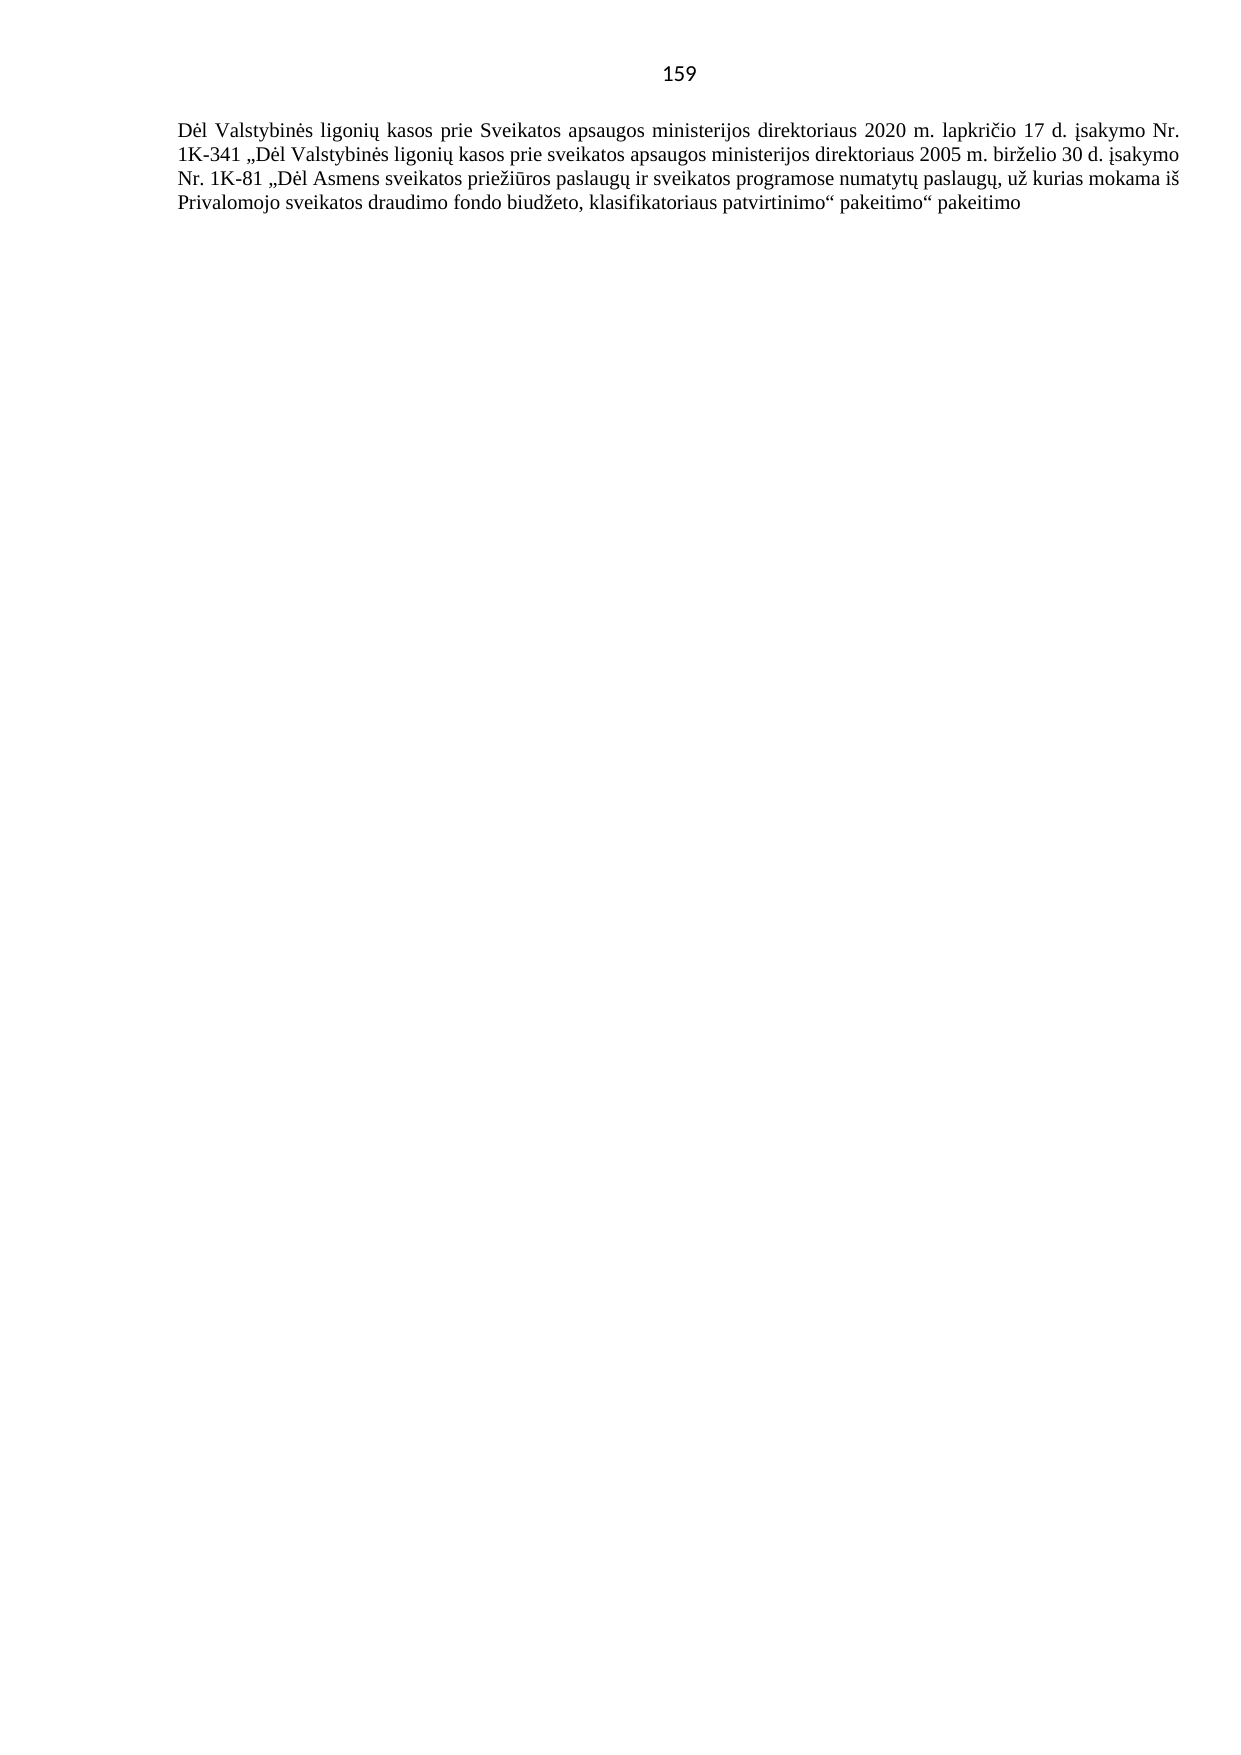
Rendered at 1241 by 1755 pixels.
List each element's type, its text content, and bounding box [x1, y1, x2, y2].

text Dėl Valstybinės ligonių kasos prie Sveikatos apsaugos ministerijos direktoriaus 2020 m. lapkričio 17 d. įsakymo Nr. 1K-341 „Dėl Valstybinės ligonių kasos prie sveikatos apsaugos ministerijos direktoriaus 2005 m. birželio 30 d. įsakymo Nr. 1K-81 „Dėl Asmens sveikatos priežiūros paslaugų ir sveikatos programose numatytų paslaugų, už kurias mokama iš Privalomojo sveikatos draudimo fondo biudžeto, klasifikatoriaus patvirtinimo“ pakeitimo“ pakeitimo [177, 118, 1181, 214]
